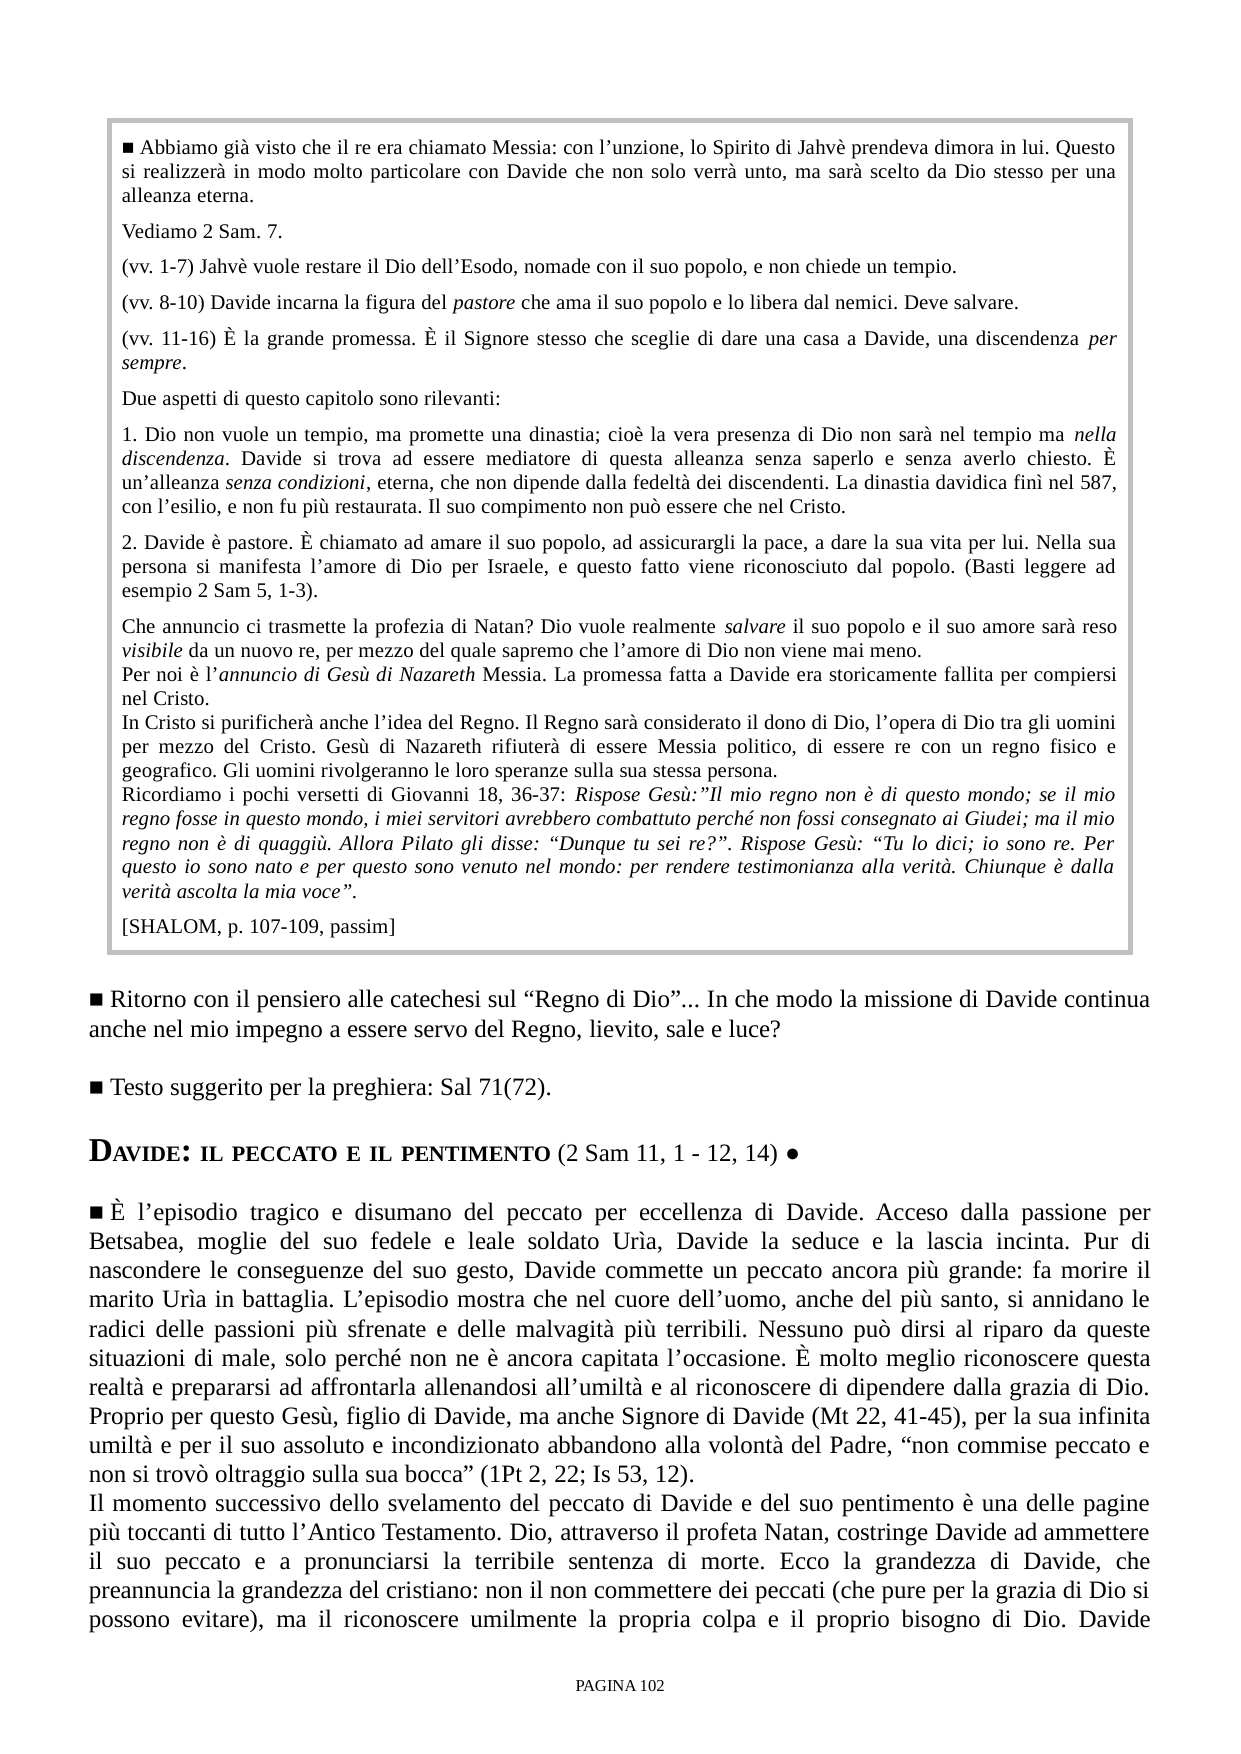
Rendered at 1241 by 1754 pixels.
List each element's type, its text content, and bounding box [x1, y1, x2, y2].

text ■ Testo suggerito per la preghiera: Sal 71(72). [88, 1072, 1152, 1101]
table_header ■ Abbiamo già visto che il re era chiamato Messia: con l’unzione, lo Spirito di Jahvè prendeva dimora in lui. Questo si realizzerà in modo molto particolare con Davide che non solo verrà unto, ma sarà scelto da Dio stesso per una alleanza eterna. Vediamo 2 Sam. 7. (vv. 1-7) Jahvè vuole restare il Dio dell’Esodo, nomade con il suo popolo, e non chiede un tempio. (vv. 8-10) Davide incarna la figura del pastore che ama il suo popolo e lo libera dal nemici. Deve salvare. (vv. 11-16) È la grande promessa. È il Signore stesso che sceglie di dare una casa a Davide, una discendenza per sempre. Due aspetti di questo capitolo sono rilevanti: 1. Dio non vuole un tempio, ma promette una dinastia; cioè la vera presenza di Dio non sarà nel tempio ma nella discendenza. Davide si trova ad essere mediatore di questa alleanza senza saperlo e senza averlo chiesto. È un’alleanza senza condizioni, eterna, che non dipende dalla fedeltà dei discendenti. La dinastia davidica finì nel 587, con l’esilio, e non fu più restaurata. Il suo compimento non può essere che nel Cristo. 2. Davide è pastore. È chiamato ad amare il suo popolo, ad assicurargli la pace, a dare la sua vita per lui. Nella sua persona si manifesta l’amore di Dio per Israele, e questo fatto viene riconosciuto dal popolo. (Basti leggere ad esempio 2 Sam 5, 1-3). Che annuncio ci trasmette la profezia di Natan? Dio vuole realmente salvare il suo popolo e il suo amore sarà reso visibile da un nuovo re, per mezzo del quale sapremo che l’amore di Dio non viene mai meno. Per noi è l’annuncio di Gesù di Nazareth Messia. La promessa fatta a Davide era storicamente fallita per compiersi nel Cristo. In Cristo si purificherà anche l’idea del Regno. Il Regno sarà considerato il dono di Dio, l’opera di Dio tra gli uomini per mezzo del Cristo. Gesù di Nazareth rifiuterà di essere Messia politico, di essere re con un regno fisico e geografico. Gli uomini rivolgeranno le loro speranze sulla sua stessa persona. Ricordiamo i pochi versetti di Giovanni 18, 36-37: Rispose Gesù:”Il mio regno non è di questo mondo; se il mio regno fosse in questo mondo, i miei servitori avrebbero combattuto perché non fossi consegnato ai Giudei; ma il mio regno non è di quaggiù. Allora Pilato gli disse: “Dunque tu sei re?”. Rispose Gesù: “Tu lo dici; io sono re. Per questo io sono nato e per questo sono venuto nel mondo: per rendere testimonianza alla verità. Chiunque è dalla verità ascolta la mia voce”. [SHALOM, p. 107-109, passim] [112, 123, 1128, 950]
text Davide: il peccato e il pentimento (2 Sam 11, 1 - 12, 14) ● [88, 1130, 1152, 1168]
text ■ Ritorno con il pensiero alle catechesi sul “Regno di Dio”... In che modo la missione di Davide continua anche nel mio impegno a essere servo del Regno, lievito, sale e luce? [88, 984, 1152, 1042]
text ■ È l’episodio tragico e disumano del peccato per eccellenza di Davide. Acceso dalla passione per Betsabea, moglie del suo fedele e leale soldato Urìa, Davide la seduce e la lascia incinta. Pur di nascondere le conseguenze del suo gesto, Davide commette un peccato ancora più grande: fa morire il marito Urìa in battaglia. L’episodio mostra che nel cuore dell’uomo, anche del più santo, si annidano le radici delle passioni più sfrenate e delle malvagità più terribili. Nessuno può dirsi al riparo da queste situazioni di male, solo perché non ne è ancora capitata l’occasione. È molto meglio riconoscere questa realtà e prepararsi ad affrontarla allenandosi all’umiltà e al riconoscere di dipendere dalla grazia di Dio. Proprio per questo Gesù, figlio di Davide, ma anche Signore di Davide (Mt 22, 41-45), per la sua infinita umiltà e per il suo assoluto e incondizionato abbandono alla volontà del Padre, “non commise peccato e non si trovò oltraggio sulla sua bocca” (1Pt 2, 22; Is 53, 12). [88, 1197, 1152, 1488]
text Il momento successivo dello svelamento del peccato di Davide e del suo pentimento è una delle pagine più toccanti di tutto l’Antico Testamento. Dio, attraverso il profeta Natan, costringe Davide ad ammettere il suo peccato e a pronunciarsi la terribile sentenza di morte. Ecco la grandezza di Davide, che preannuncia la grandezza del cristiano: non il non commettere dei peccati (che pure per la grazia di Dio si possono evitare), ma il riconoscere umilmente la propria colpa e il proprio bisogno di Dio. Davide [88, 1488, 1152, 1633]
